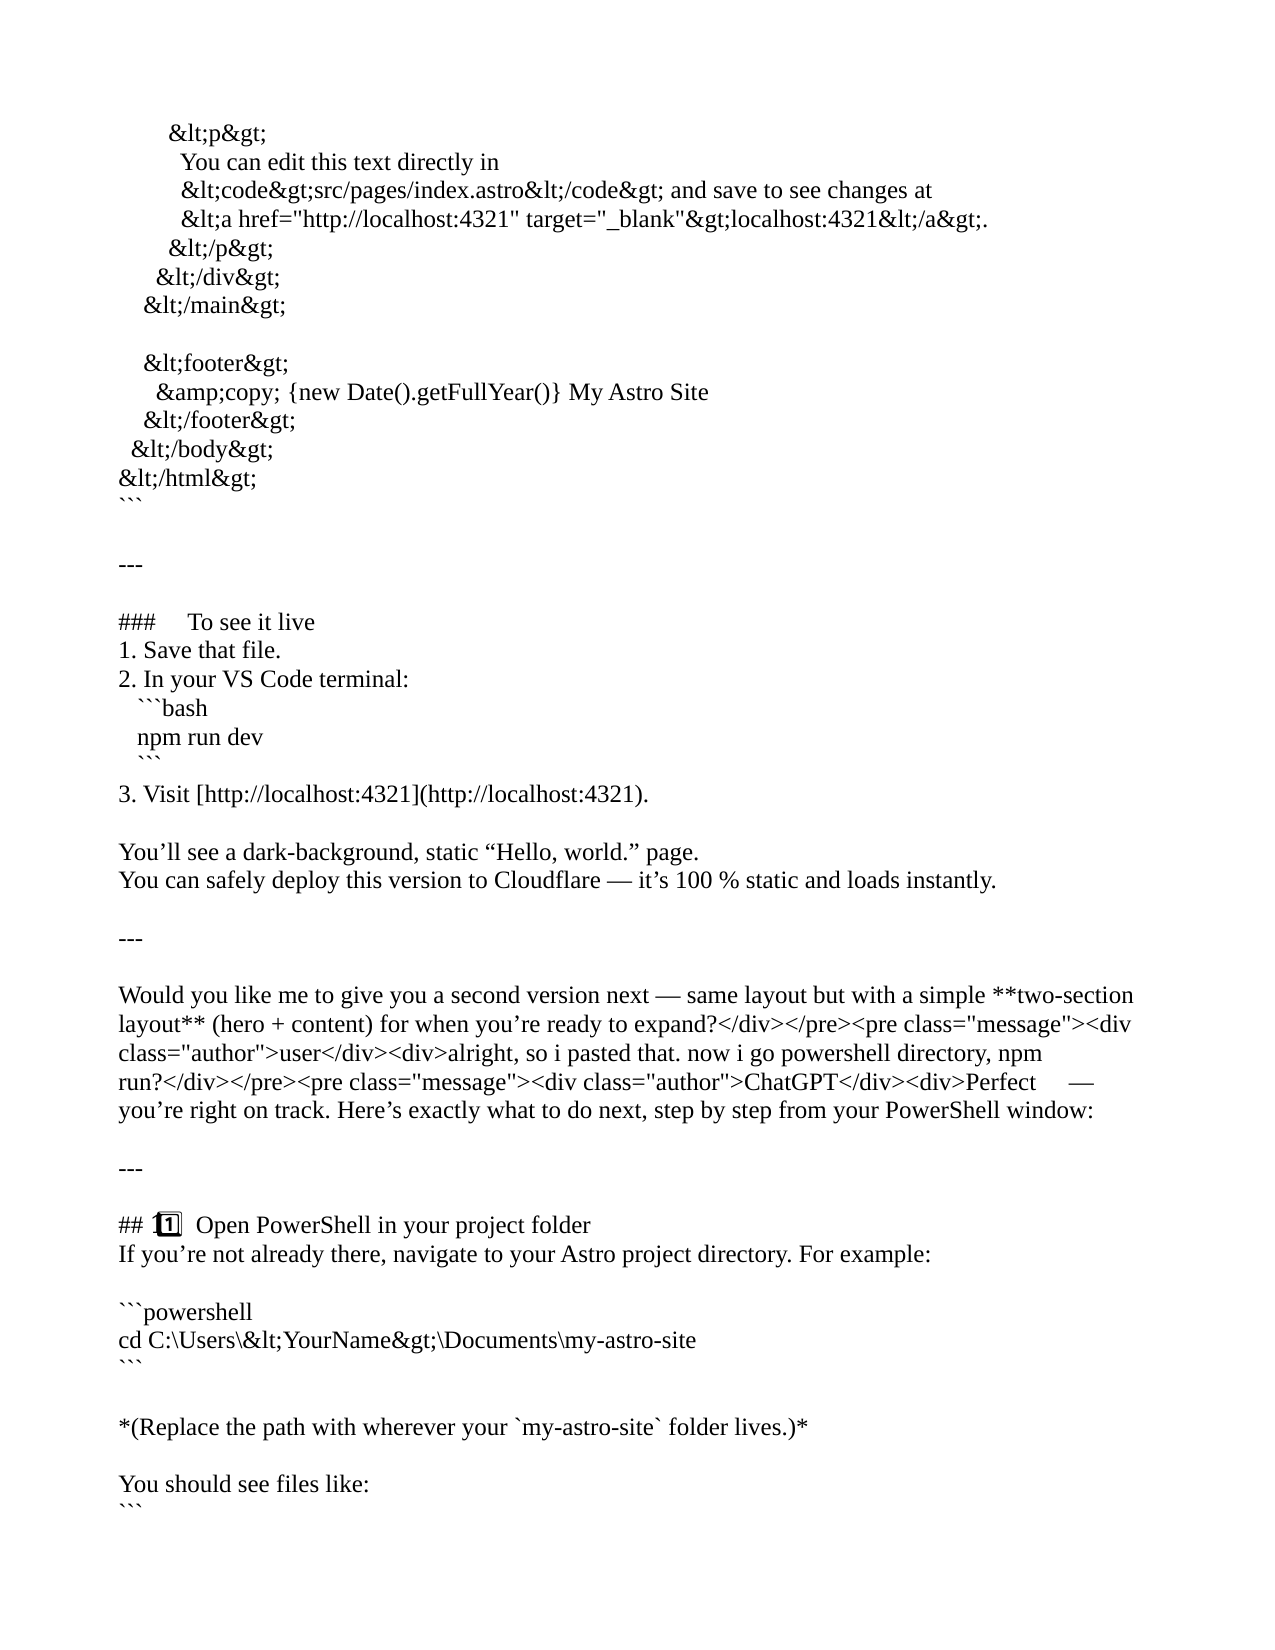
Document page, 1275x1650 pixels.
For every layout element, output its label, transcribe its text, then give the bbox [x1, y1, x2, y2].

text You’ll see a dark-background, static “Hello, world.” page. [118, 837, 1157, 866]
text 1. Save that file. [118, 636, 1157, 664]
text Would you like me to give you a second version next — same layout but with a simple **two-section layout** (hero + content) for when you’re ready to expand?</div></pre><pre class="message"><div class="author">user</div><div>alright, so i pasted that. now i go powershell directory, npm run?</div></pre><pre class="message"><div class="author">ChatGPT</div><div>Perfect 👏 — you’re right on track. Here’s exactly what to do next, step by step from your PowerShell window: [118, 981, 1157, 1124]
text &lt;/main&gt; [118, 291, 1157, 319]
text &lt;code&gt;src/pages/index.astro&lt;/code&gt; and save to see changes at [118, 176, 1157, 204]
text --- [118, 1153, 1157, 1182]
text You can edit this text directly in [118, 147, 1157, 176]
text --- [118, 923, 1157, 952]
text &lt;/body&gt; [118, 434, 1157, 463]
text 3. Visit [http://localhost:4321](http://localhost:4321). [118, 779, 1157, 808]
text &lt;p&gt; [118, 118, 1157, 147]
text 2. In your VS Code terminal: [118, 664, 1157, 693]
text &lt;footer&gt; [118, 348, 1157, 377]
text &lt;/footer&gt; [118, 406, 1157, 434]
text ``` [118, 1498, 1157, 1527]
text &lt;a href="http://localhost:4321" target="_blank"&gt;localhost:4321&lt;/a&gt;. [118, 204, 1157, 233]
text ``` [118, 751, 1157, 779]
text &amp;copy; {new Date().getFullYear()} My Astro Site [118, 377, 1157, 406]
text cd C:\Users\&lt;YourName&gt;\Documents\my-astro-site [118, 1326, 1157, 1354]
text You should see files like: [118, 1469, 1157, 1498]
text ### ✅ To see it live [118, 607, 1157, 636]
text --- [118, 549, 1157, 578]
text ``` [118, 492, 1157, 521]
text ``` [118, 1354, 1157, 1383]
text npm run dev [118, 722, 1157, 751]
text ## 🧭 1️⃣ Open PowerShell in your project folder [118, 1211, 1157, 1239]
text ```bash [118, 693, 1157, 722]
text ```powershell [118, 1297, 1157, 1326]
text You can safely deploy this version to Cloudflare — it’s 100 % static and loads instantly. [118, 866, 1157, 894]
text *(Replace the path with wherever your `my-astro-site` folder lives.)* [118, 1412, 1157, 1441]
text &lt;/html&gt; [118, 463, 1157, 492]
text &lt;/div&gt; [118, 262, 1157, 291]
text If you’re not already there, navigate to your Astro project directory. For example: [118, 1239, 1157, 1268]
text &lt;/p&gt; [118, 233, 1157, 262]
